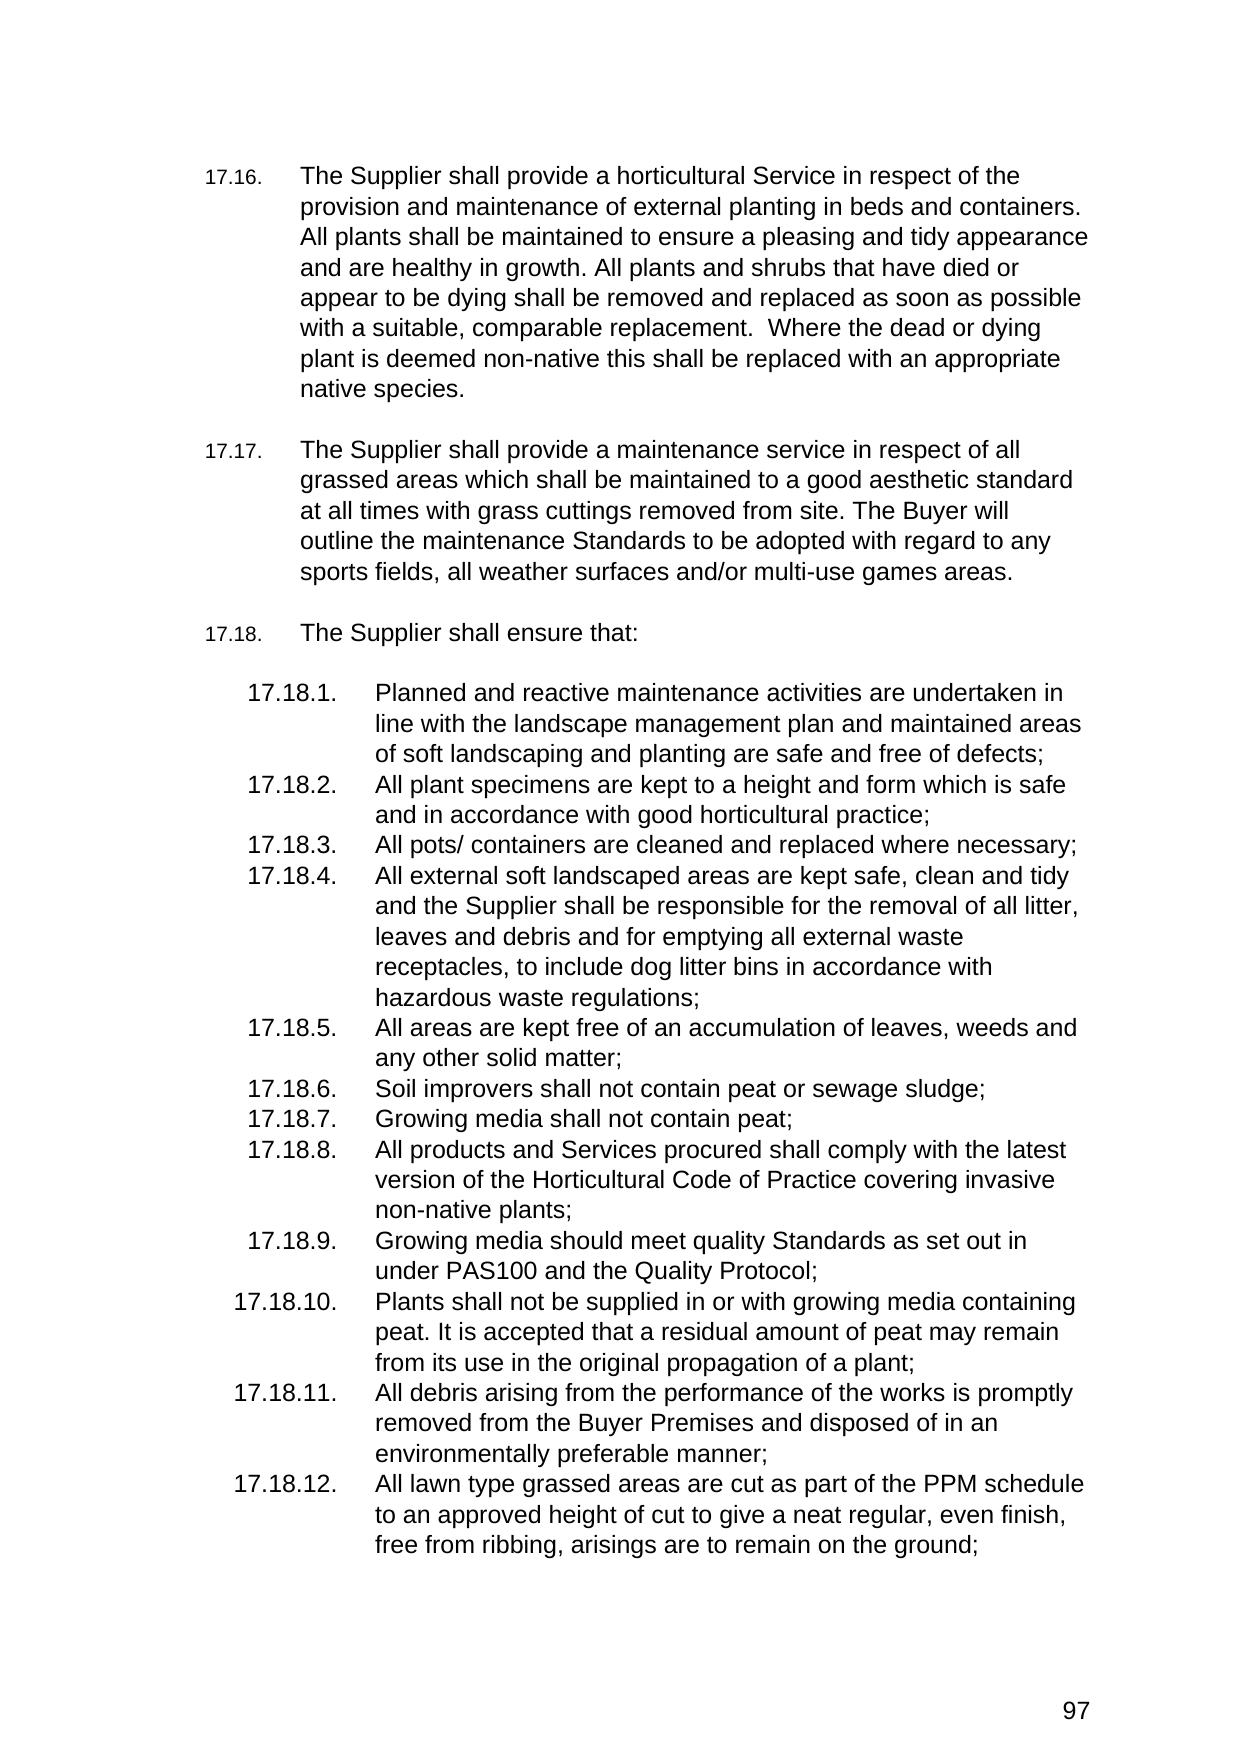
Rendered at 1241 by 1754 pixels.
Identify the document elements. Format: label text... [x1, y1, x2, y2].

list The Supplier shall provide a horticultural Service in respect of the provision and maintenance of external planting in beds and containers. All plants shall be maintained to ensure a pleasing and tidy appearance and are healthy in growth. All plants and shrubs that have died or appear to be dying shall be removed and replaced as soon as possible with a suitable, comparable replacement. Where the dead or dying plant is deemed non-native this shall be replaced with an appropriate native species. [262, 161, 1090, 403]
list Plants shall not be supplied in or with growing media containing peat. It is accepted that a residual amount of peat may remain from its use in the original propagation of a plant; [337, 1287, 1090, 1376]
list Growing media shall not contain peat; [337, 1104, 1090, 1133]
list Planned and reactive maintenance activities are undertaken in line with the landscape management plan and maintained areas of soft landscaping and planting are safe and free of defects; [337, 678, 1090, 768]
list All debris arising from the performance of the works is promptly removed from the Buyer Premises and disposed of in an environmentally preferable manner; [337, 1378, 1090, 1467]
list The Supplier shall ensure that: [262, 617, 1090, 646]
list All external soft landscaped areas are kept safe, clean and tidy and the Supplier shall be responsible for the removal of all litter, leaves and debris and for emptying all external waste receptacles, to include dog litter bins in accordance with hazardous waste regulations; [337, 861, 1090, 1011]
list The Supplier shall provide a maintenance service in respect of all grassed areas which shall be maintained to a good aesthetic standard at all times with grass cuttings removed from site. The Buyer will outline the maintenance Standards to be adopted with regard to any sports fields, all weather surfaces and/or multi-use games areas. [262, 435, 1090, 585]
list All products and Services procured shall comply with the latest version of the Horticultural Code of Practice covering invasive non-native plants; [337, 1134, 1090, 1224]
list Soil improvers shall not contain peat or sewage sludge; [337, 1074, 1090, 1102]
list All plant specimens are kept to a height and form which is safe and in accordance with good horticultural practice; [337, 769, 1090, 829]
list All areas are kept free of an accumulation of leaves, weeds and any other solid matter; [337, 1013, 1090, 1072]
list Growing media should meet quality Standards as set out in under PAS100 and the Quality Protocol; [337, 1226, 1090, 1285]
list All lawn type grassed areas are cut as part of the PPM schedule to an approved height of cut to give a neat regular, even finish, free from ribbing, arisings are to remain on the ground; [337, 1469, 1090, 1559]
list All pots/ containers are cleaned and replaced where necessary; [337, 830, 1090, 859]
